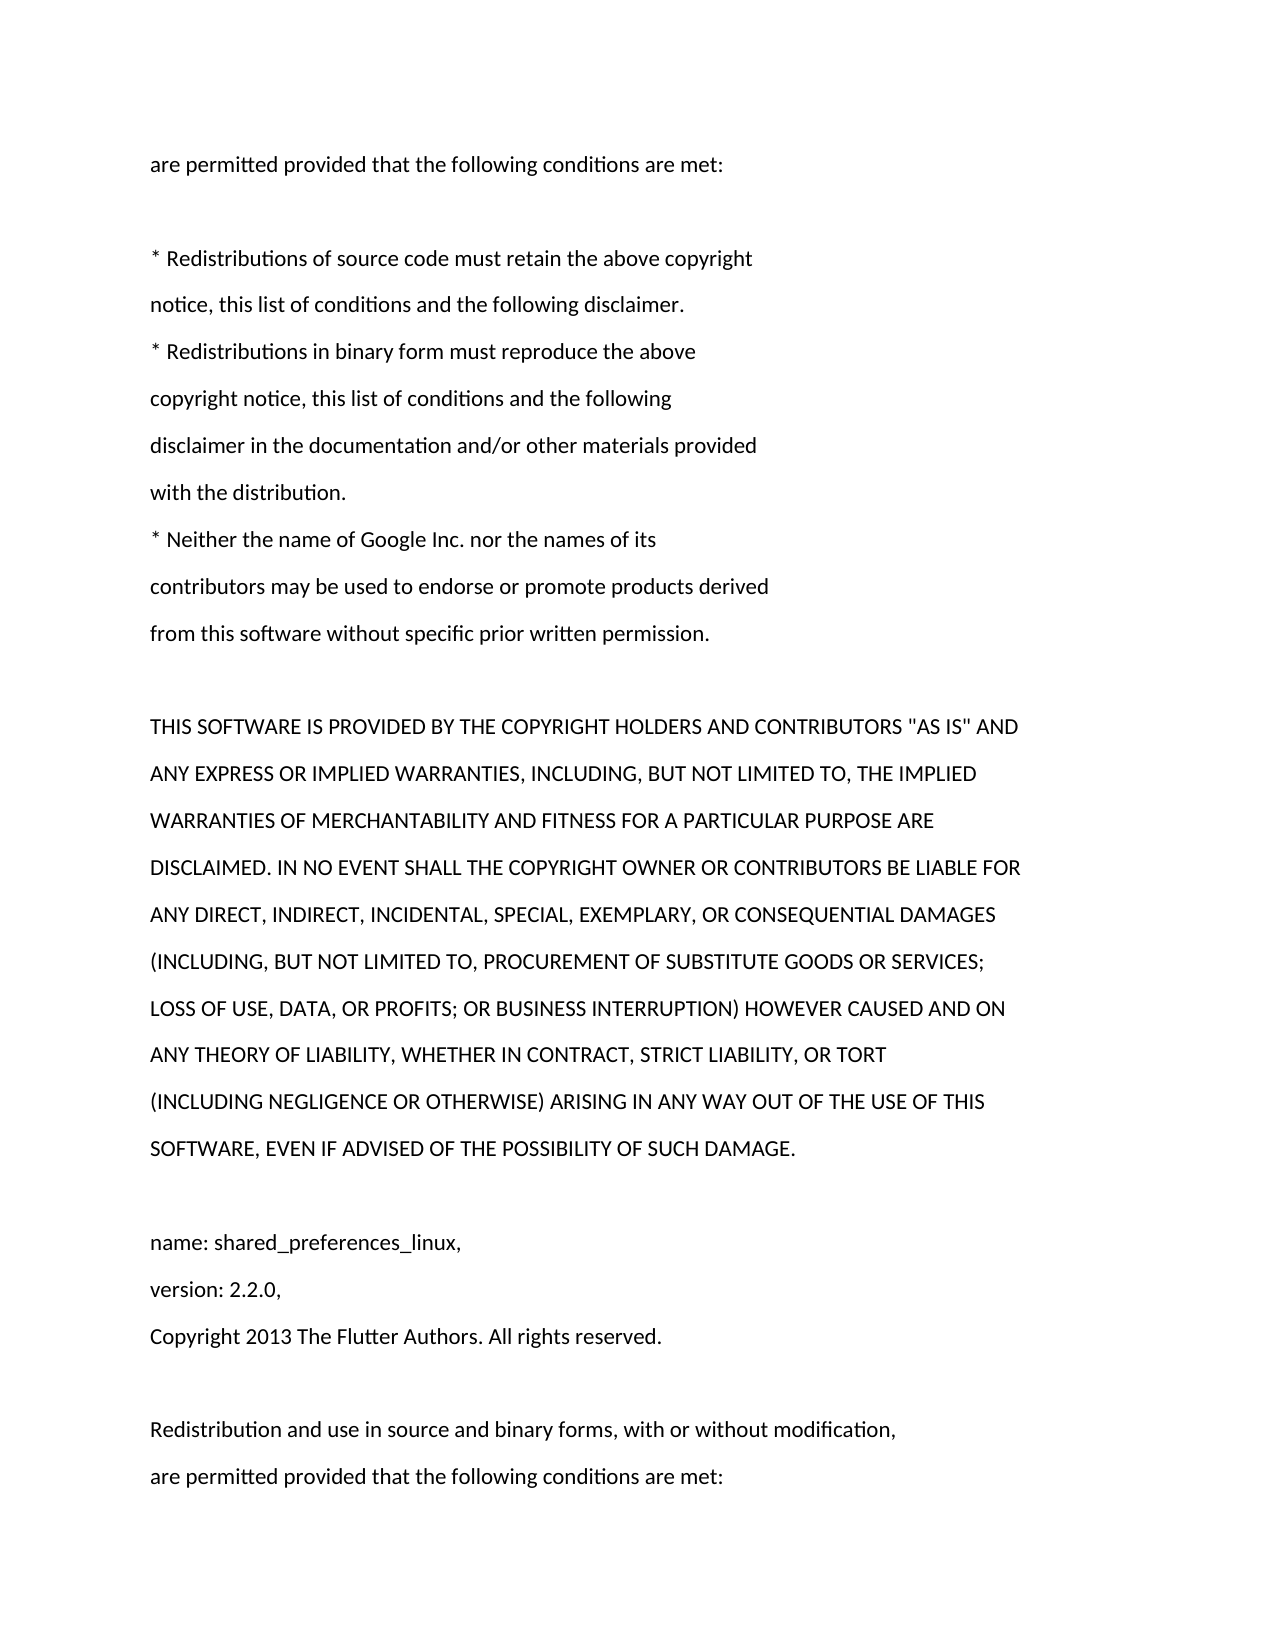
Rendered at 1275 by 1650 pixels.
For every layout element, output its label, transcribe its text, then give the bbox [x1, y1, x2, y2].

text LOSS OF USE, DATA, OR PROFITS; OR BUSINESS INTERRUPTION) HOWEVER CAUSED AND ON [150, 994, 1125, 1022]
text (INCLUDING, BUT NOT LIMITED TO, PROCUREMENT OF SUBSTITUTE GOODS OR SERVICES; [150, 947, 1125, 975]
text disclaimer in the documentation and/or other materials provided [150, 431, 1125, 459]
text ANY THEORY OF LIABILITY, WHETHER IN CONTRACT, STRICT LIABILITY, OR TORT [150, 1041, 1125, 1069]
text WARRANTIES OF MERCHANTABILITY AND FITNESS FOR A PARTICULAR PURPOSE ARE [150, 806, 1125, 834]
text * Neither the name of Google Inc. nor the names of its [150, 525, 1125, 553]
text with the distribution. [150, 478, 1125, 506]
text are permitted provided that the following conditions are met: [150, 1462, 1125, 1491]
text Copyright 2013 The Flutter Authors. All rights reserved. [150, 1322, 1125, 1350]
text version: 2.2.0, [150, 1275, 1125, 1303]
text DISCLAIMED. IN NO EVENT SHALL THE COPYRIGHT OWNER OR CONTRIBUTORS BE LIABLE FOR [150, 853, 1125, 881]
text name: shared_preferences_linux, [150, 1228, 1125, 1256]
text * Redistributions of source code must retain the above copyright [150, 244, 1125, 272]
text Redistribution and use in source and binary forms, with or without modification, [150, 1416, 1125, 1444]
text copyright notice, this list of conditions and the following [150, 384, 1125, 412]
text SOFTWARE, EVEN IF ADVISED OF THE POSSIBILITY OF SUCH DAMAGE. [150, 1134, 1125, 1162]
text contributors may be used to endorse or promote products derived [150, 572, 1125, 600]
text ANY DIRECT, INDIRECT, INCIDENTAL, SPECIAL, EXEMPLARY, OR CONSEQUENTIAL DAMAGES [150, 900, 1125, 928]
text are permitted provided that the following conditions are met: [150, 150, 1125, 178]
text * Redistributions in binary form must reproduce the above [150, 337, 1125, 366]
text (INCLUDING NEGLIGENCE OR OTHERWISE) ARISING IN ANY WAY OUT OF THE USE OF THIS [150, 1087, 1125, 1116]
text THIS SOFTWARE IS PROVIDED BY THE COPYRIGHT HOLDERS AND CONTRIBUTORS "AS IS" AND [150, 712, 1125, 741]
text ANY EXPRESS OR IMPLIED WARRANTIES, INCLUDING, BUT NOT LIMITED TO, THE IMPLIED [150, 759, 1125, 787]
text from this software without specific prior written permission. [150, 619, 1125, 647]
text notice, this list of conditions and the following disclaimer. [150, 291, 1125, 319]
